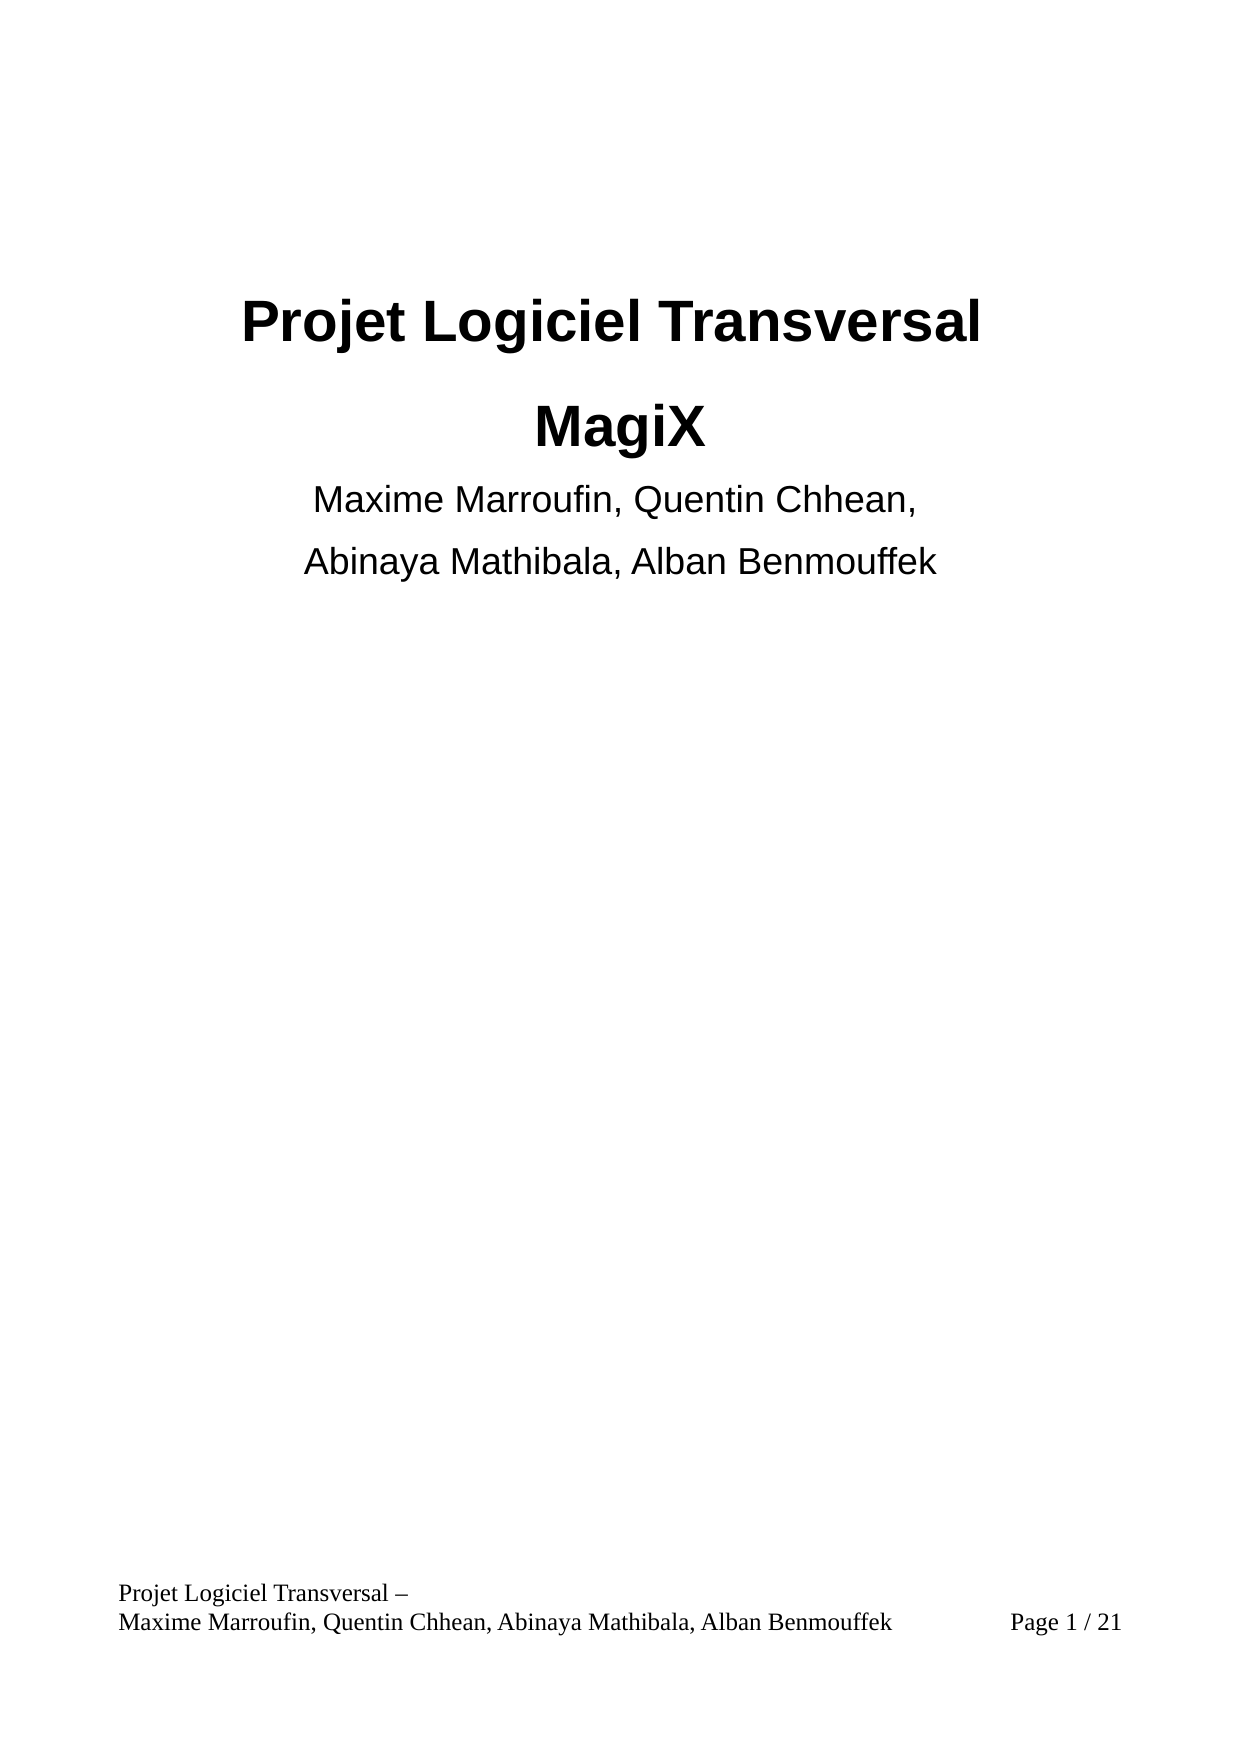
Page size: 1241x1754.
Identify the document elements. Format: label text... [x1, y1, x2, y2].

title MagiX [118, 391, 1122, 458]
text ­ [118, 118, 1122, 147]
subtitle Maxime Marroufin, Quentin Chhean, [118, 477, 1122, 520]
title Projet Logiciel Transversal [118, 287, 1122, 354]
subtitle Abinaya Mathibala, Alban Benmouffek [118, 539, 1122, 582]
